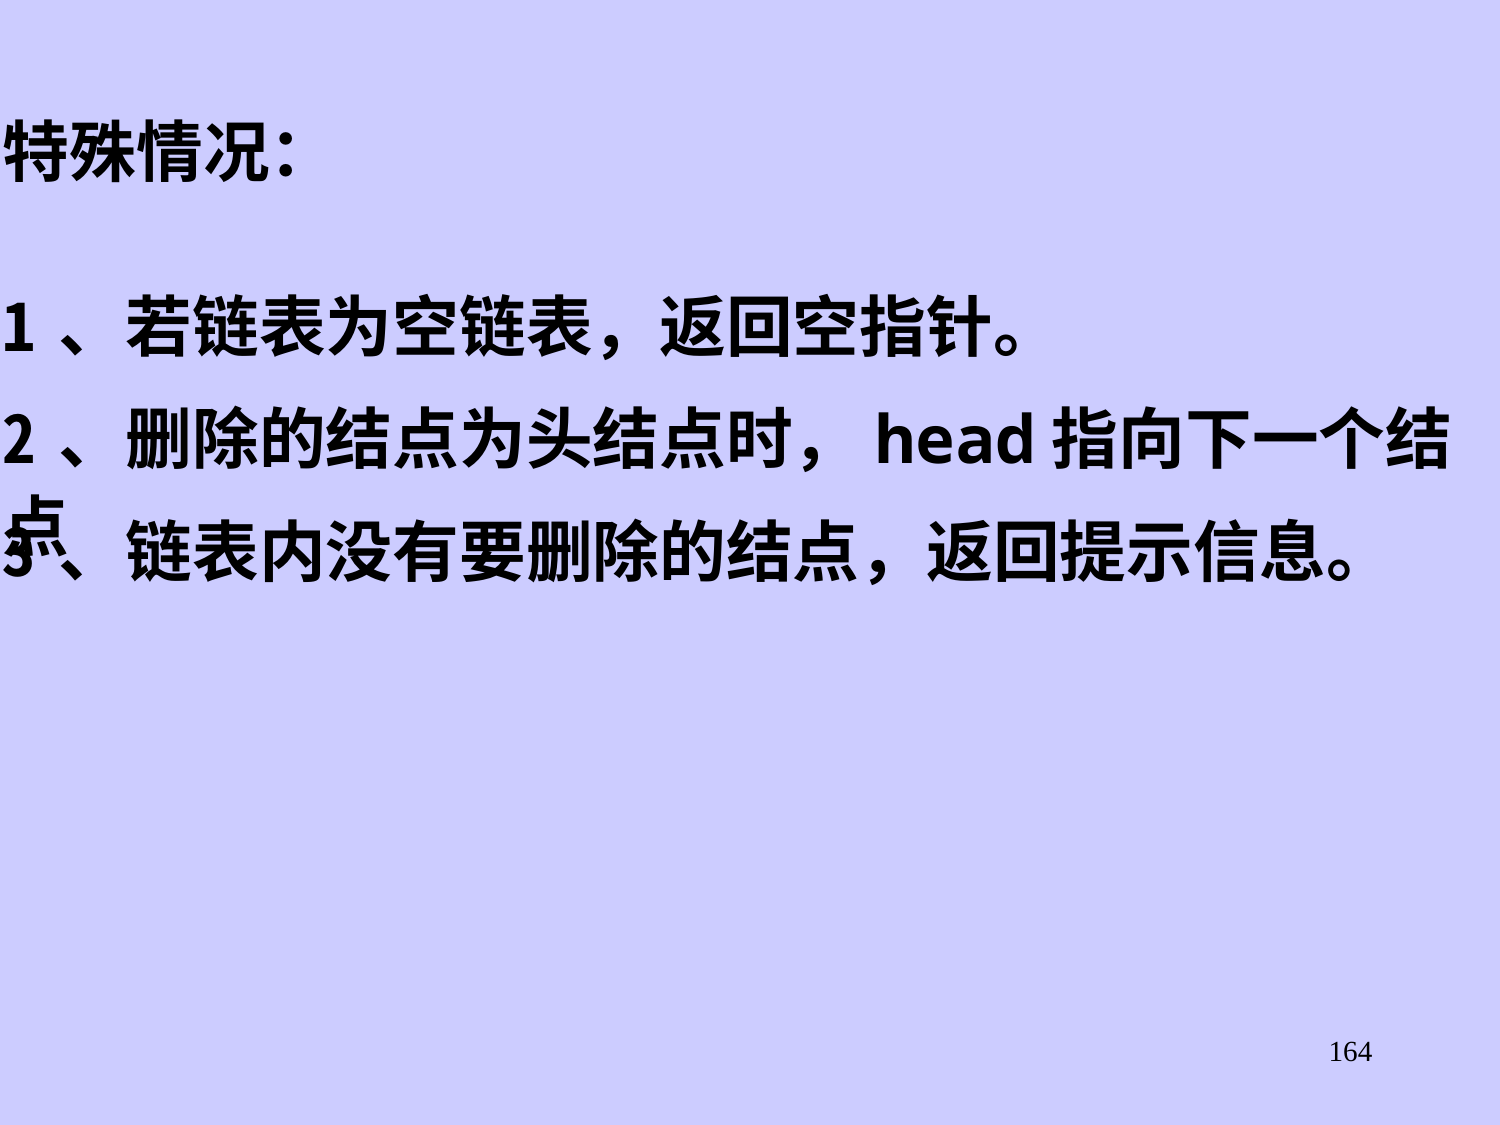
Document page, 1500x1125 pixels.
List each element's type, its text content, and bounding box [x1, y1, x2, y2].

text_box 2、删除的结点为头结点时，head指向下一个结点 [0, 387, 1500, 500]
text_box 1、若链表为空链表，返回空指针。 [0, 275, 1500, 367]
text_box [1074, 1025, 1388, 1101]
text_box 3、链表内没有要删除的结点，返回提示信息。 [0, 500, 1500, 592]
text_box 特殊情况： [0, 99, 1500, 192]
